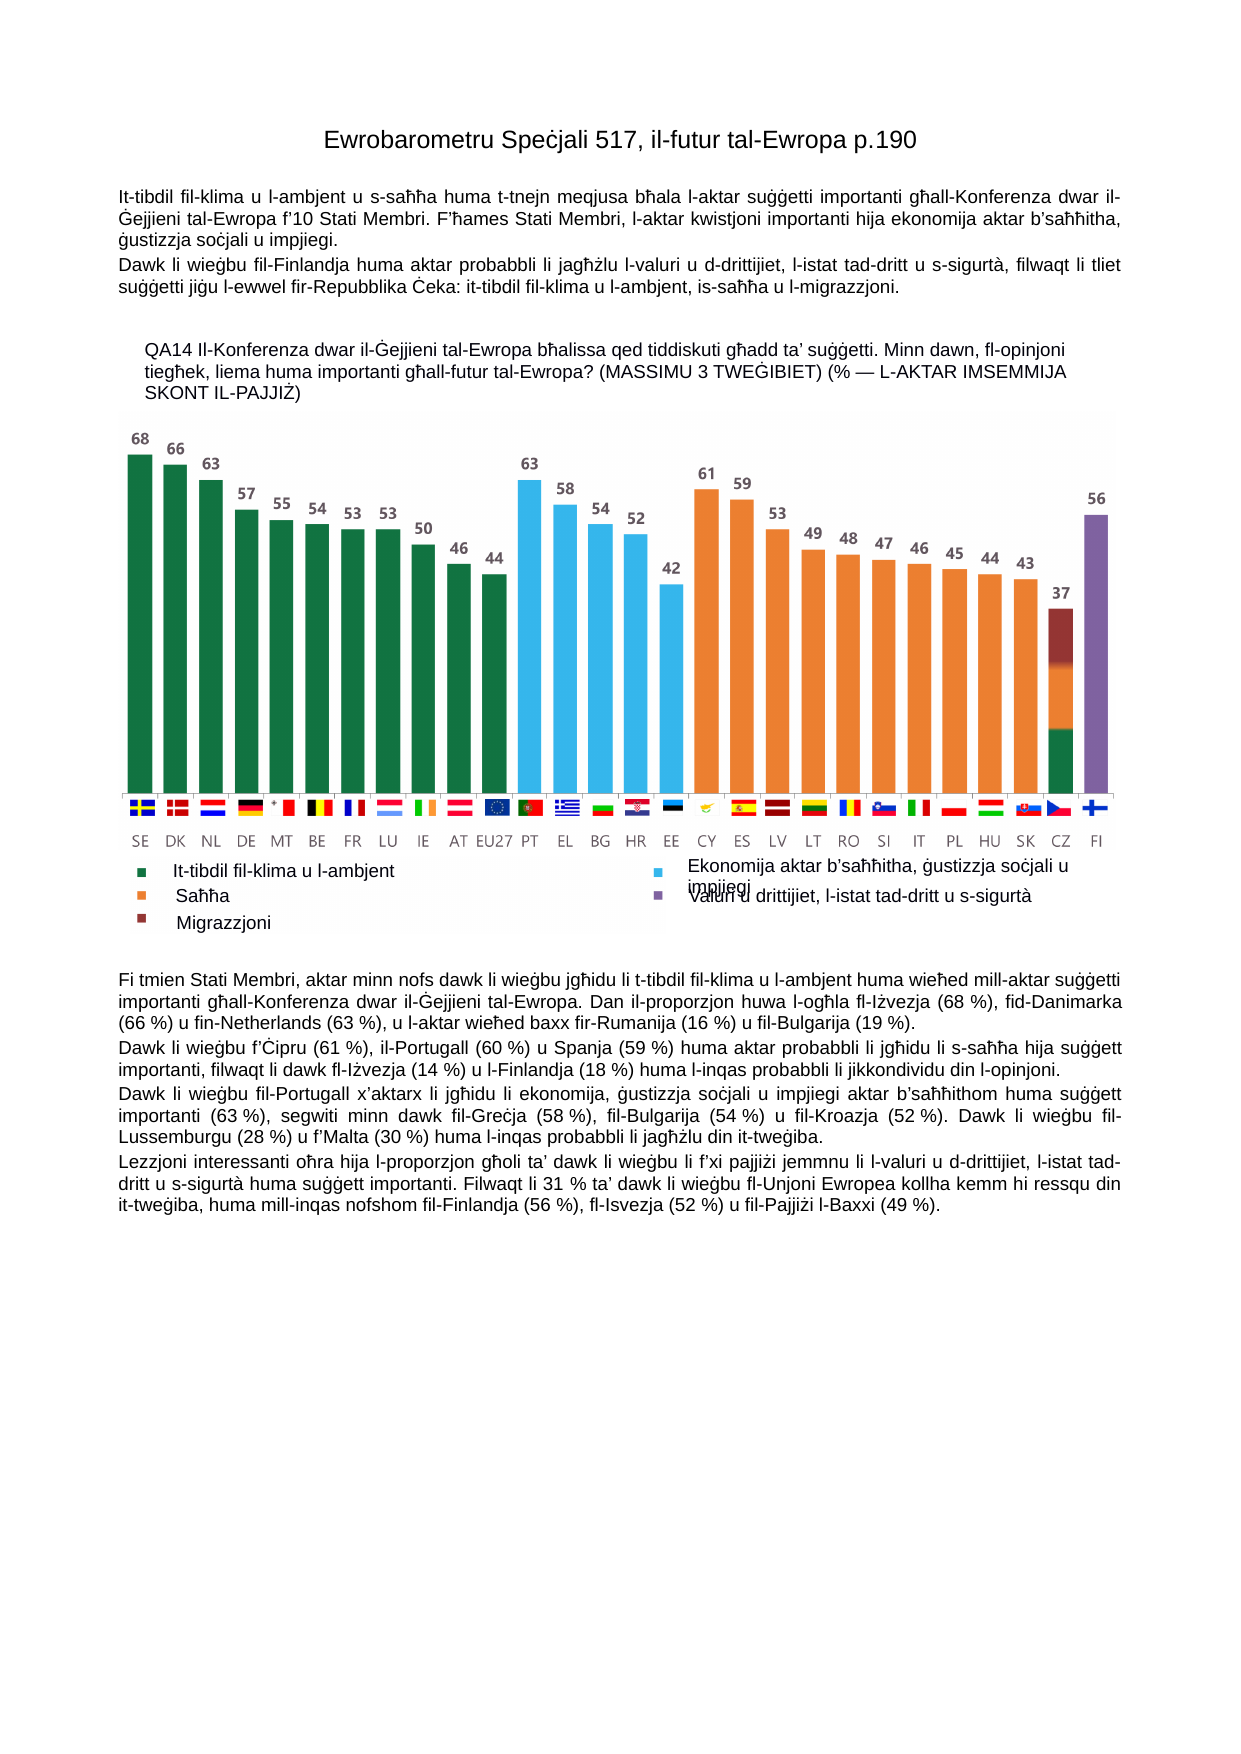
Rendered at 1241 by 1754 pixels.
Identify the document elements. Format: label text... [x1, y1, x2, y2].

text Dawk li wieġbu fil-Finlandja huma aktar probabbli li jagħżlu l-valuri u d-drittijiet, l-istat tad-dritt u s-sigurtà, filwaqt li tliet suġġetti jiġu l-ewwel fir-Repubblika Ċeka: it-tibdil fil-klima u l-ambjent, is-saħħa u l-migrazzjoni. [118, 254, 1122, 297]
text Dawk li wieġbu fil-Portugall x’aktarx li jgħidu li ekonomija, ġustizzja soċjali u impjiegi aktar b’saħħithom huma suġġett importanti (63 %), segwiti minn dawk fil-Greċja (58 %), fil-Bulgarija (54 %) u fil-Kroazja (52 %). Dawk li wieġbu fil-Lussemburgu (28 %) u f’Malta (30 %) huma l-inqas probabbli li jagħżlu din it-tweġiba. [118, 1083, 1122, 1148]
text Fi tmien Stati Membri, aktar minn nofs dawk li wieġbu jgħidu li t-tibdil fil-klima u l-ambjent huma wieħed mill-aktar suġġetti importanti għall-Konferenza dwar il-Ġejjieni tal-Ewropa. Dan il-proporzjon huwa l-ogħla fl-Iżvezja (68 %), fid-Danimarka (66 %) u fin-Netherlands (63 %), u l-aktar wieħed baxx fir-Rumanija (16 %) u fil-Bulgarija (19 %). [118, 969, 1122, 1034]
text Dawk li wieġbu f’Ċipru (61 %), il-Portugall (60 %) u Spanja (59 %) huma aktar probabbli li jgħidu li s-saħħa hija suġġett importanti, filwaqt li dawk fl-Iżvezja (14 %) u l-Finlandja (18 %) huma l-inqas probabbli li jikkondividu din l-opinjoni. [118, 1037, 1122, 1080]
text Lezzjoni interessanti oħra hija l-proporzjon għoli ta’ dawk li wieġbu li f’xi pajjiżi jemmnu li l-valuri u d-drittijiet, l-istat tad-dritt u s-sigurtà huma suġġett importanti. Filwaqt li 31 % ta’ dawk li wieġbu fl-Unjoni Ewropea kollha kemm hi ressqu din it-tweġiba, huma mill-inqas nofshom fil-Finlandja (56 %), fl-Isvezja (52 %) u fil-Pajjiżi l-Baxxi (49 %). [118, 1151, 1122, 1216]
picture [130, 856, 666, 934]
picture [118, 411, 1116, 850]
text It-tibdil fil-klima u l-ambjent u s-saħħa huma t-tnejn meqjusa bħala l-aktar suġġetti importanti għall-Konferenza dwar il-Ġejjieni tal-Ewropa f’10 Stati Membri. F’ħames Stati Membri, l-aktar kwistjoni importanti hija ekonomija aktar b’saħħitha, ġustizzja soċjali u impjiegi. [118, 186, 1122, 251]
